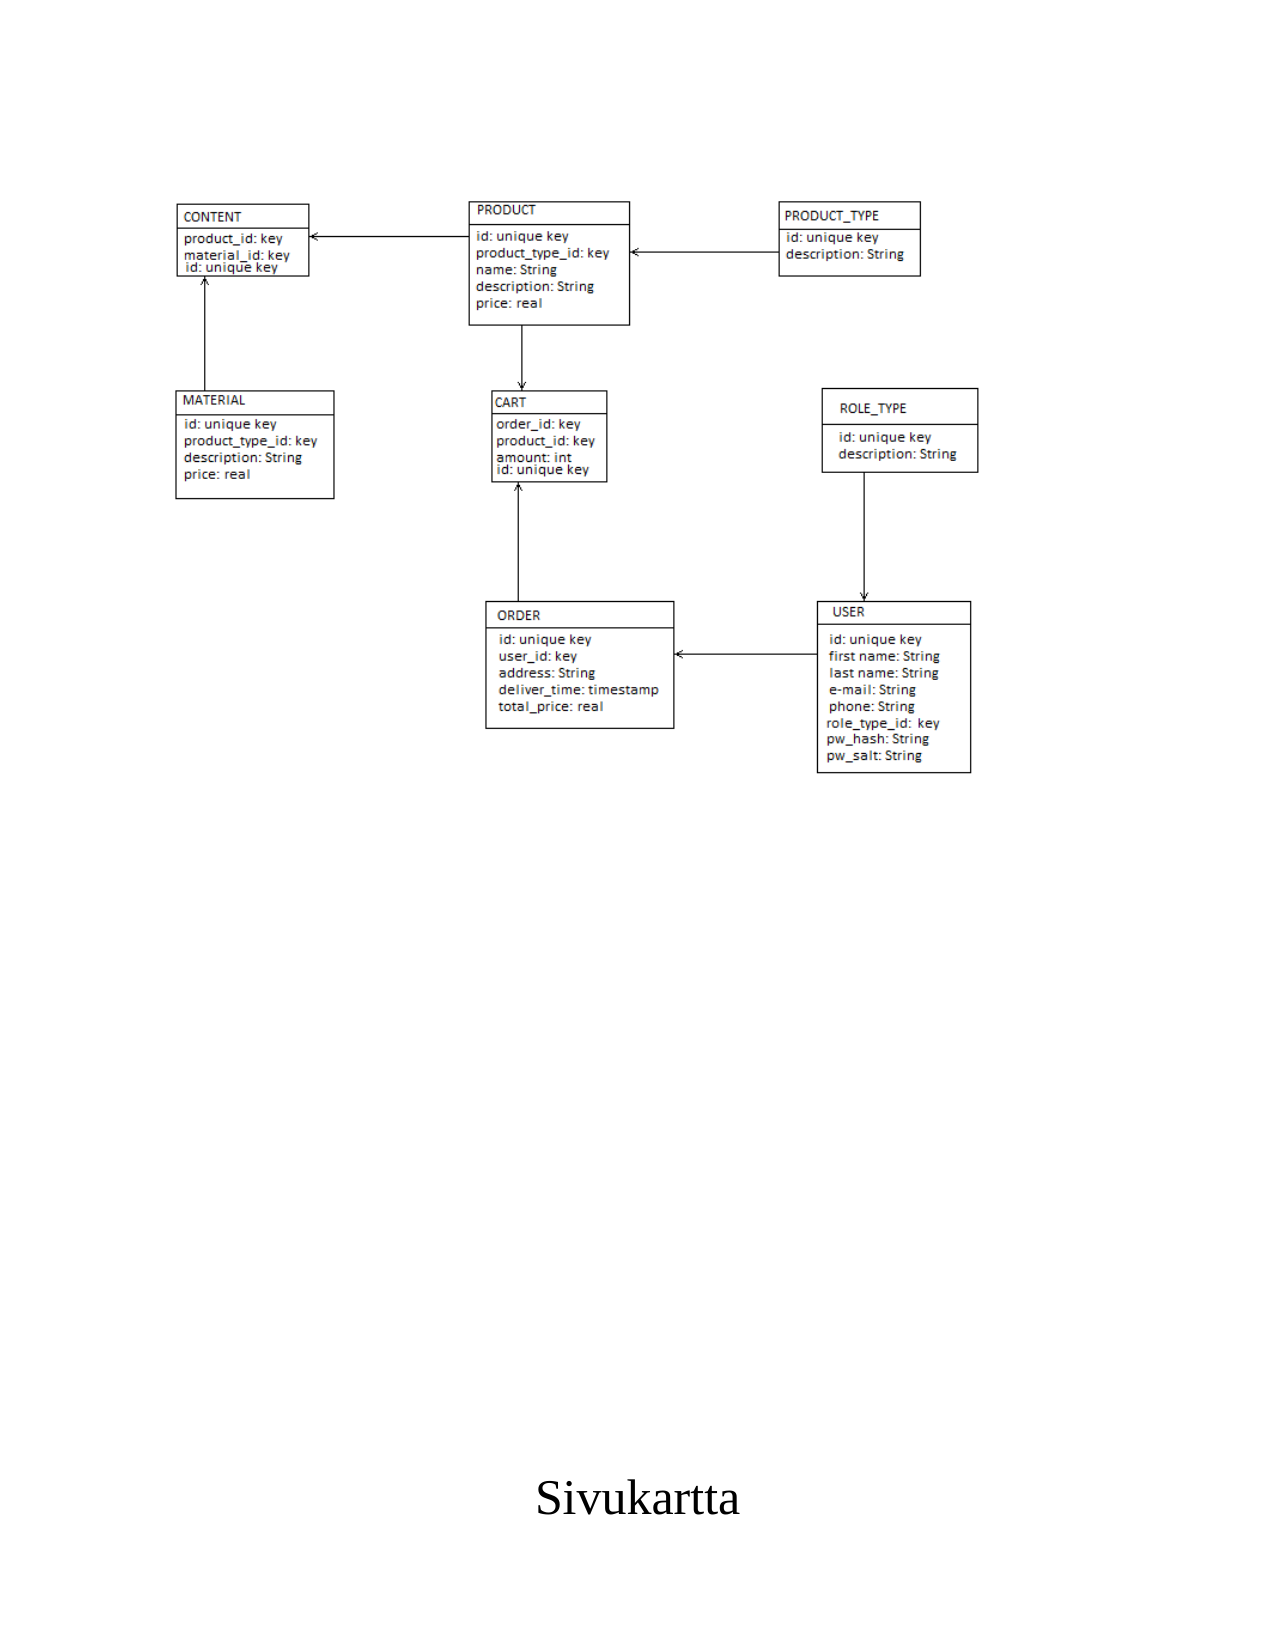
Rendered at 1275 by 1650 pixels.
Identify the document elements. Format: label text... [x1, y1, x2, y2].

picture [136, 175, 1176, 893]
text Sivukartta [118, 1468, 1157, 1525]
